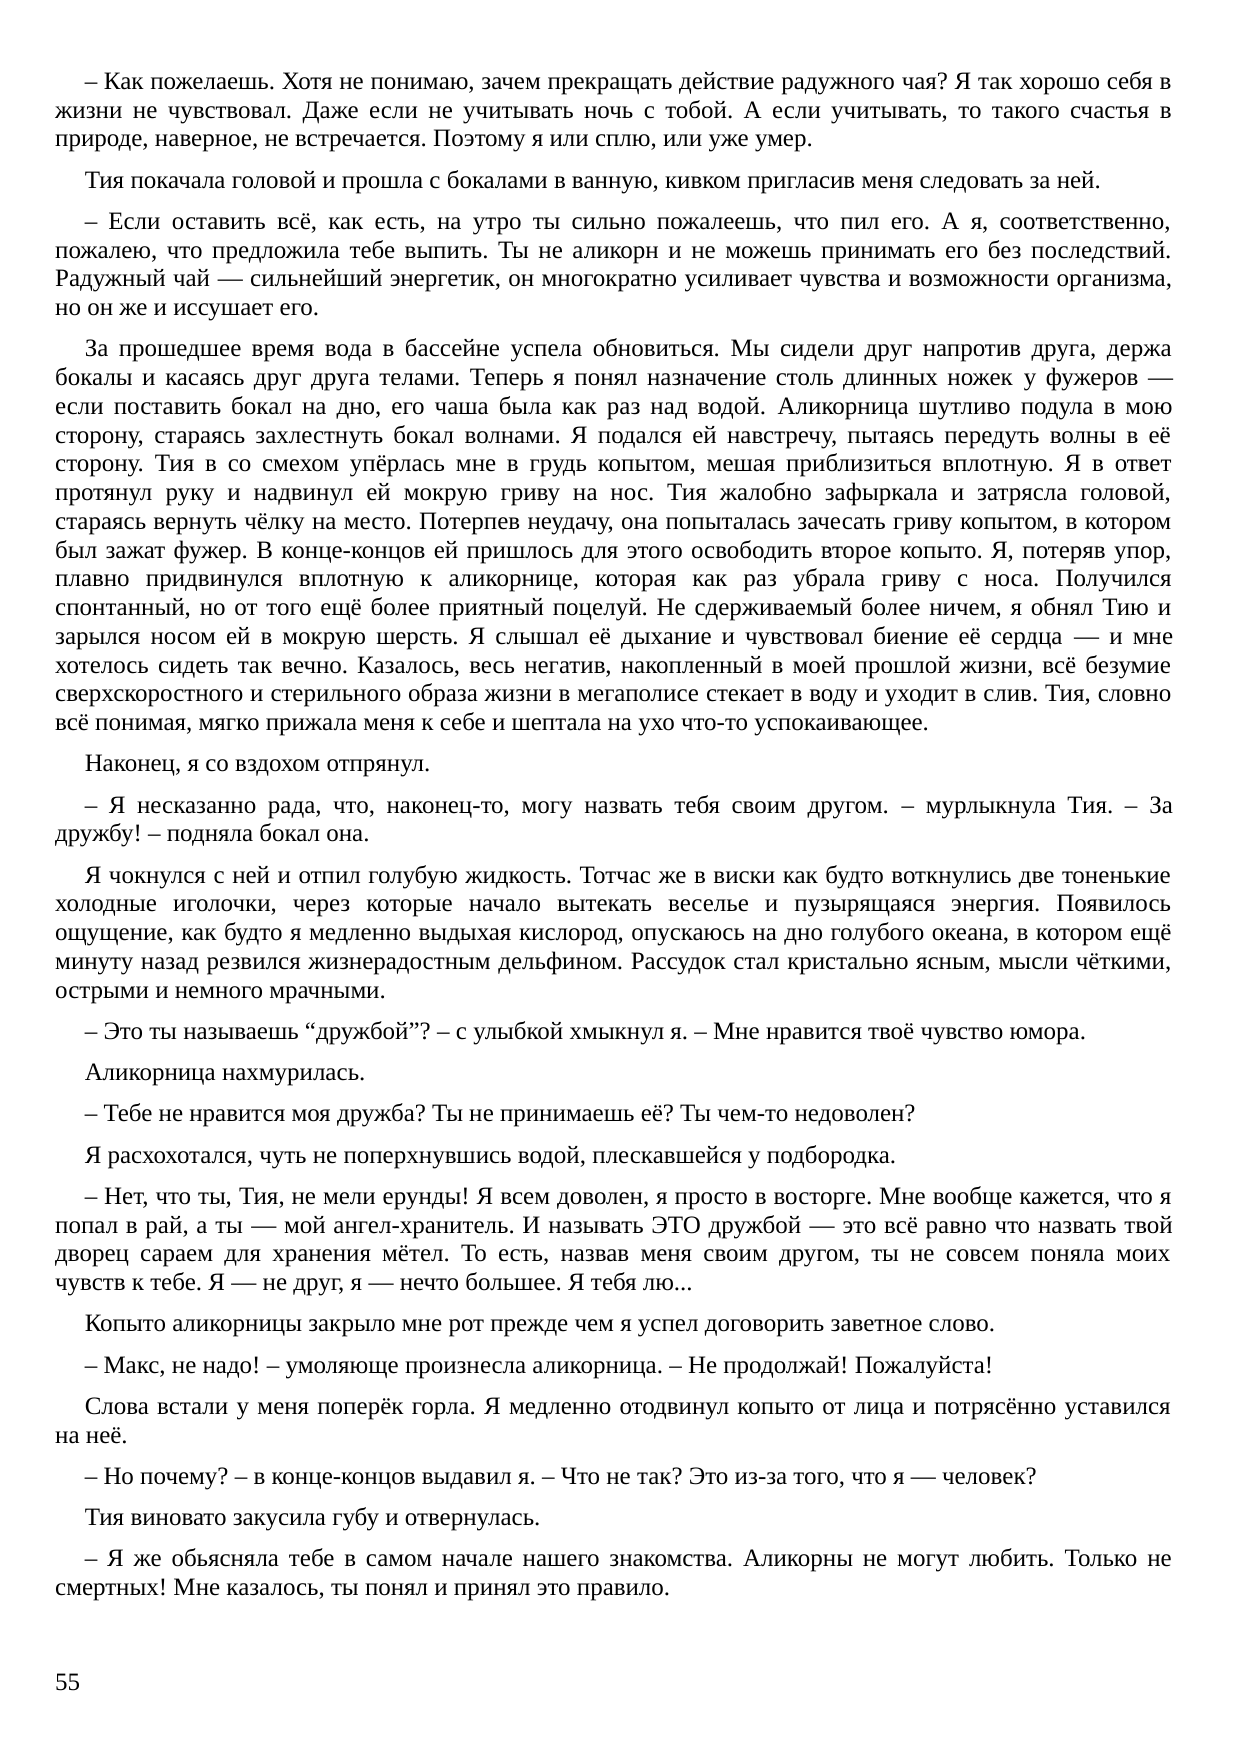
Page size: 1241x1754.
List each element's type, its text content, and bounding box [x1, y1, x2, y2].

text Тия виновато закусила губу и отвернулась. [55, 1502, 1173, 1531]
text Я расхохотался, чуть не поперхнувшись водой, плескавшейся у подбородка. [55, 1140, 1173, 1168]
text – Нет, что ты, Тия, не мели ерунды! Я всем доволен, я просто в восторге. Мне вообще кажется, что я попал в рай, а ты — мой ангел-хранитель. И называть ЭТО дружбой — это всё равно что назвать твой дворец сараем для хранения мётел. То есть, назвав меня своим другом, ты не совсем поняла моих чувств к тебе. Я — не друг, я — нечто большее. Я тебя лю... [55, 1181, 1173, 1296]
text – Это ты называешь “дружбой”? – с улыбкой хмыкнул я. – Мне нравится твоё чувство юмора. [55, 1016, 1173, 1045]
text – Я несказанно рада, что, наконец-то, могу назвать тебя своим другом. – мурлыкнула Тия. – За дружбу! – подняла бокал она. [55, 790, 1173, 847]
text Аликорница нахмурилась. [55, 1057, 1173, 1086]
text – Макс, не надо! – умоляюще произнесла аликорница. – Не продолжай! Пожалуйста! [55, 1350, 1173, 1378]
text – Тебе не нравится моя дружба? Ты не принимаешь её? Ты чем-то недоволен? [55, 1098, 1173, 1127]
text – Как пожелаешь. Хотя не понимаю, зачем прекращать действие радужного чая? Я так хорошо себя в жизни не чувствовал. Даже если не учитывать ночь с тобой. А если учитывать, то такого счастья в природе, наверное, не встречается. Поэтому я или сплю, или уже умер. [55, 66, 1173, 152]
text – Я же обьясняла тебе в самом начале нашего знакомства. Аликорны не могут любить. Только не смертных! Мне казалось, ты понял и принял это правило. [55, 1543, 1173, 1601]
text Копыто аликорницы закрыло мне рот прежде чем я успел договорить заветное слово. [55, 1308, 1173, 1337]
text Слова встали у меня поперёк горла. Я медленно отодвинул копыто от лица и потрясённо уставился на неё. [55, 1391, 1173, 1448]
text Наконец, я со вздохом отпрянул. [55, 748, 1173, 777]
text – Но почему? – в конце-концов выдавил я. – Что не так? Это из-за того, что я — человек? [55, 1461, 1173, 1490]
text – Если оставить всё, как есть, на утро ты сильно пожалеешь, что пил его. А я, соответственно, пожалею, что предложила тебе выпить. Ты не аликорн и не можешь принимать его без последствий. Радужный чай — сильнейший энергетик, он многократно усиливает чувства и возможности организма, но он же и иссушает его. [55, 206, 1173, 321]
text Тия покачала головой и прошла с бокалами в ванную, кивком пригласив меня следовать за ней. [55, 165, 1173, 193]
text Я чокнулся с ней и отпил голубую жидкость. Тотчас же в виски как будто воткнулись две тоненькие холодные иголочки, через которые начало вытекать веселье и пузырящаяся энергия. Появилось ощущение, как будто я медленно выдыхая кислород, опускаюсь на дно голубого океана, в котором ещё минуту назад резвился жизнерадостным дельфином. Рассудок стал кристально ясным, мысли чёткими, острыми и немного мрачными. [55, 860, 1173, 1003]
text За прошедшее время вода в бассейне успела обновиться. Мы сидели друг напротив друга, держа бокалы и касаясь друг друга телами. Теперь я понял назначение столь длинных ножек у фужеров — если поставить бокал на дно, его чаша была как раз над водой. Аликорница шутливо подула в мою сторону, стараясь захлестнуть бокал волнами. Я подался ей навстречу, пытаясь передуть волны в её сторону. Тия в со смехом упёрлась мне в грудь копытом, мешая приблизиться вплотную. Я в ответ протянул руку и надвинул ей мокрую гриву на нос. Тия жалобно зафыркала и затрясла головой, стараясь вернуть чёлку на место. Потерпев неудачу, она попыталась зачесать гриву копытом, в котором был зажат фужер. В конце-концов ей пришлось для этого освободить второе копыто. Я, потеряв упор, плавно придвинулся вплотную к аликорнице, которая как раз убрала гриву с носа. Получился спонтанный, но от того ещё более приятный поцелуй. Не сдерживаемый более ничем, я обнял Тию и зарылся носом ей в мокрую шерсть. Я слышал её дыхание и чувствовал биение её сердца — и мне хотелось сидеть так вечно. Казалось, весь негатив, накопленный в моей прошлой жизни, всё безумие сверхскоростного и стерильного образа жизни в мегаполисе стекает в воду и уходит в слив. Тия, словно всё понимая, мягко прижала меня к себе и шептала на ухо что-то успокаивающее. [55, 333, 1173, 736]
